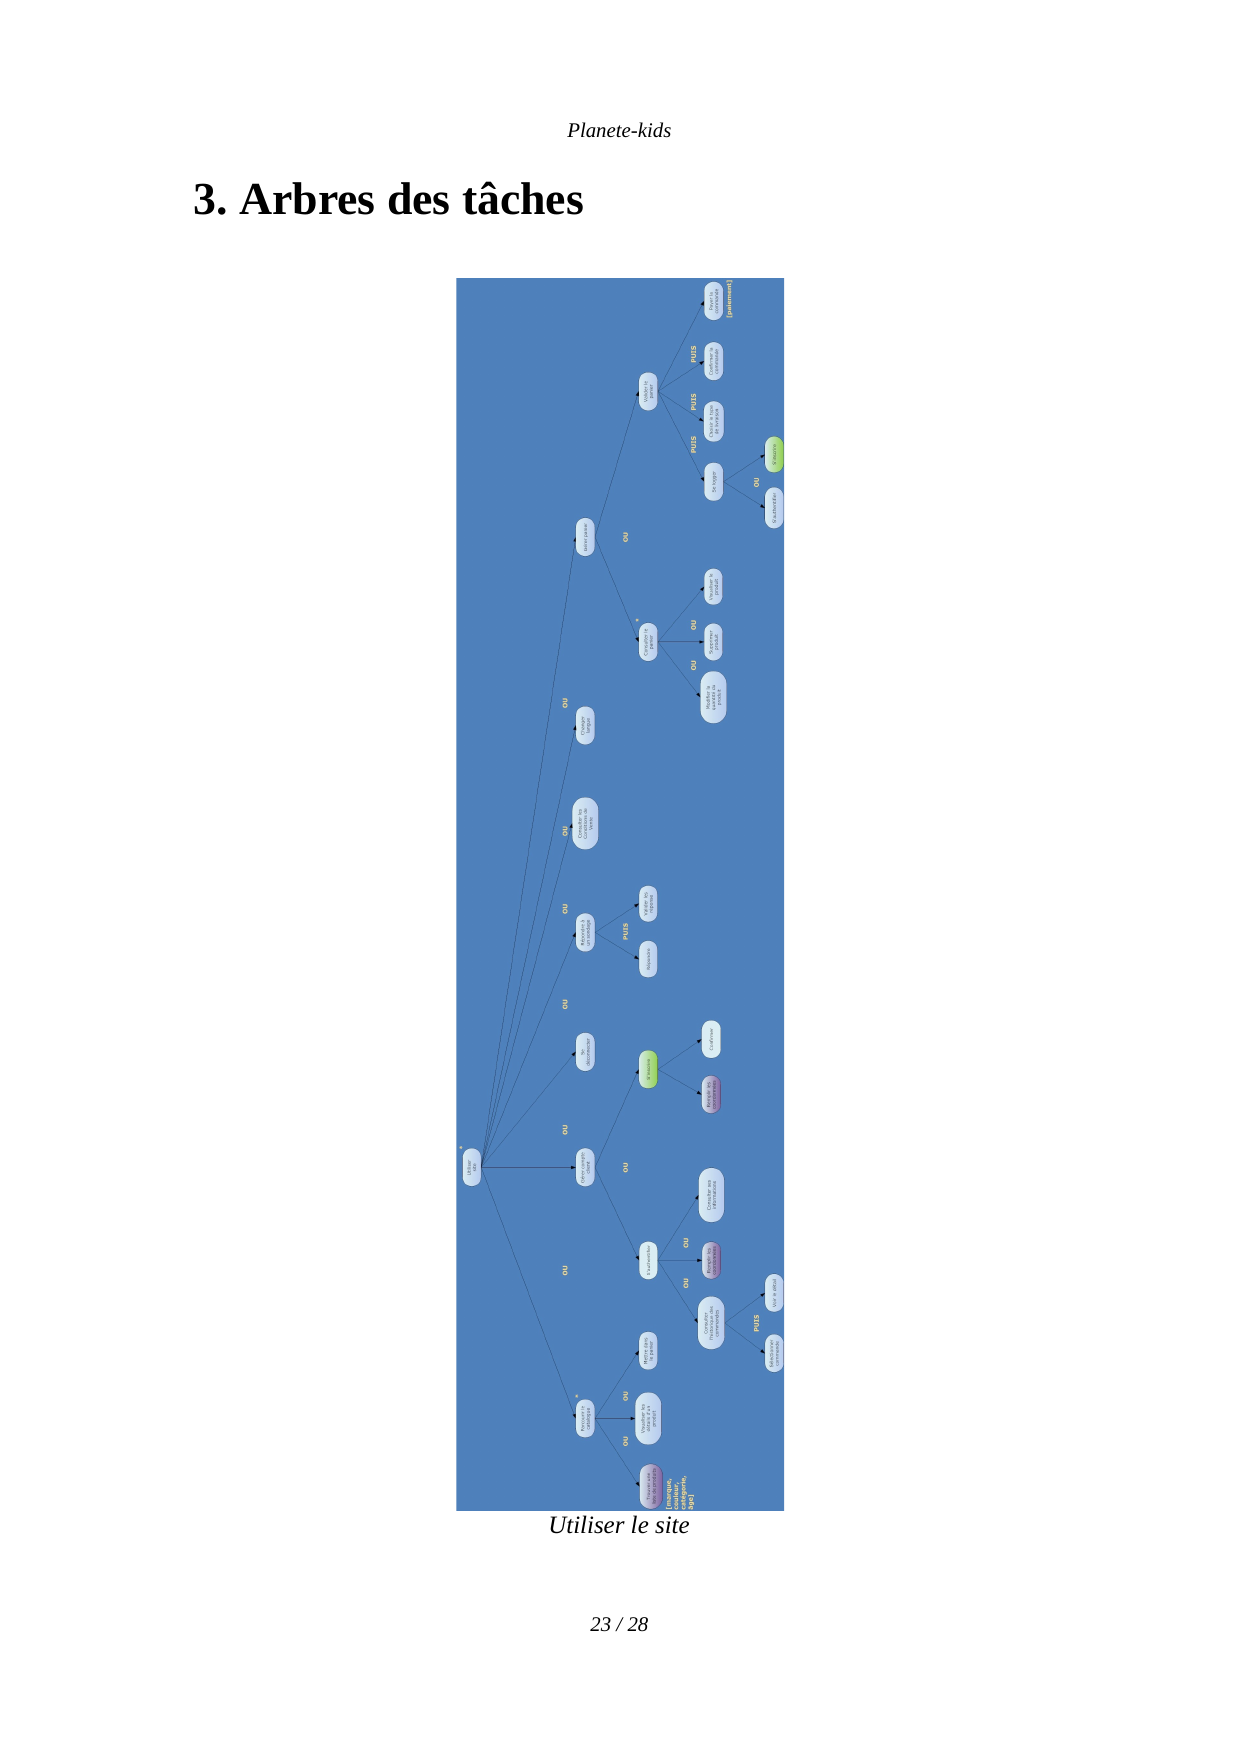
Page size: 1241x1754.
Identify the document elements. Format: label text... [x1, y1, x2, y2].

subtitle Arbres des tâches [193, 172, 1122, 224]
picture [456, 278, 785, 1511]
text Utiliser le site [456, 1511, 784, 1539]
